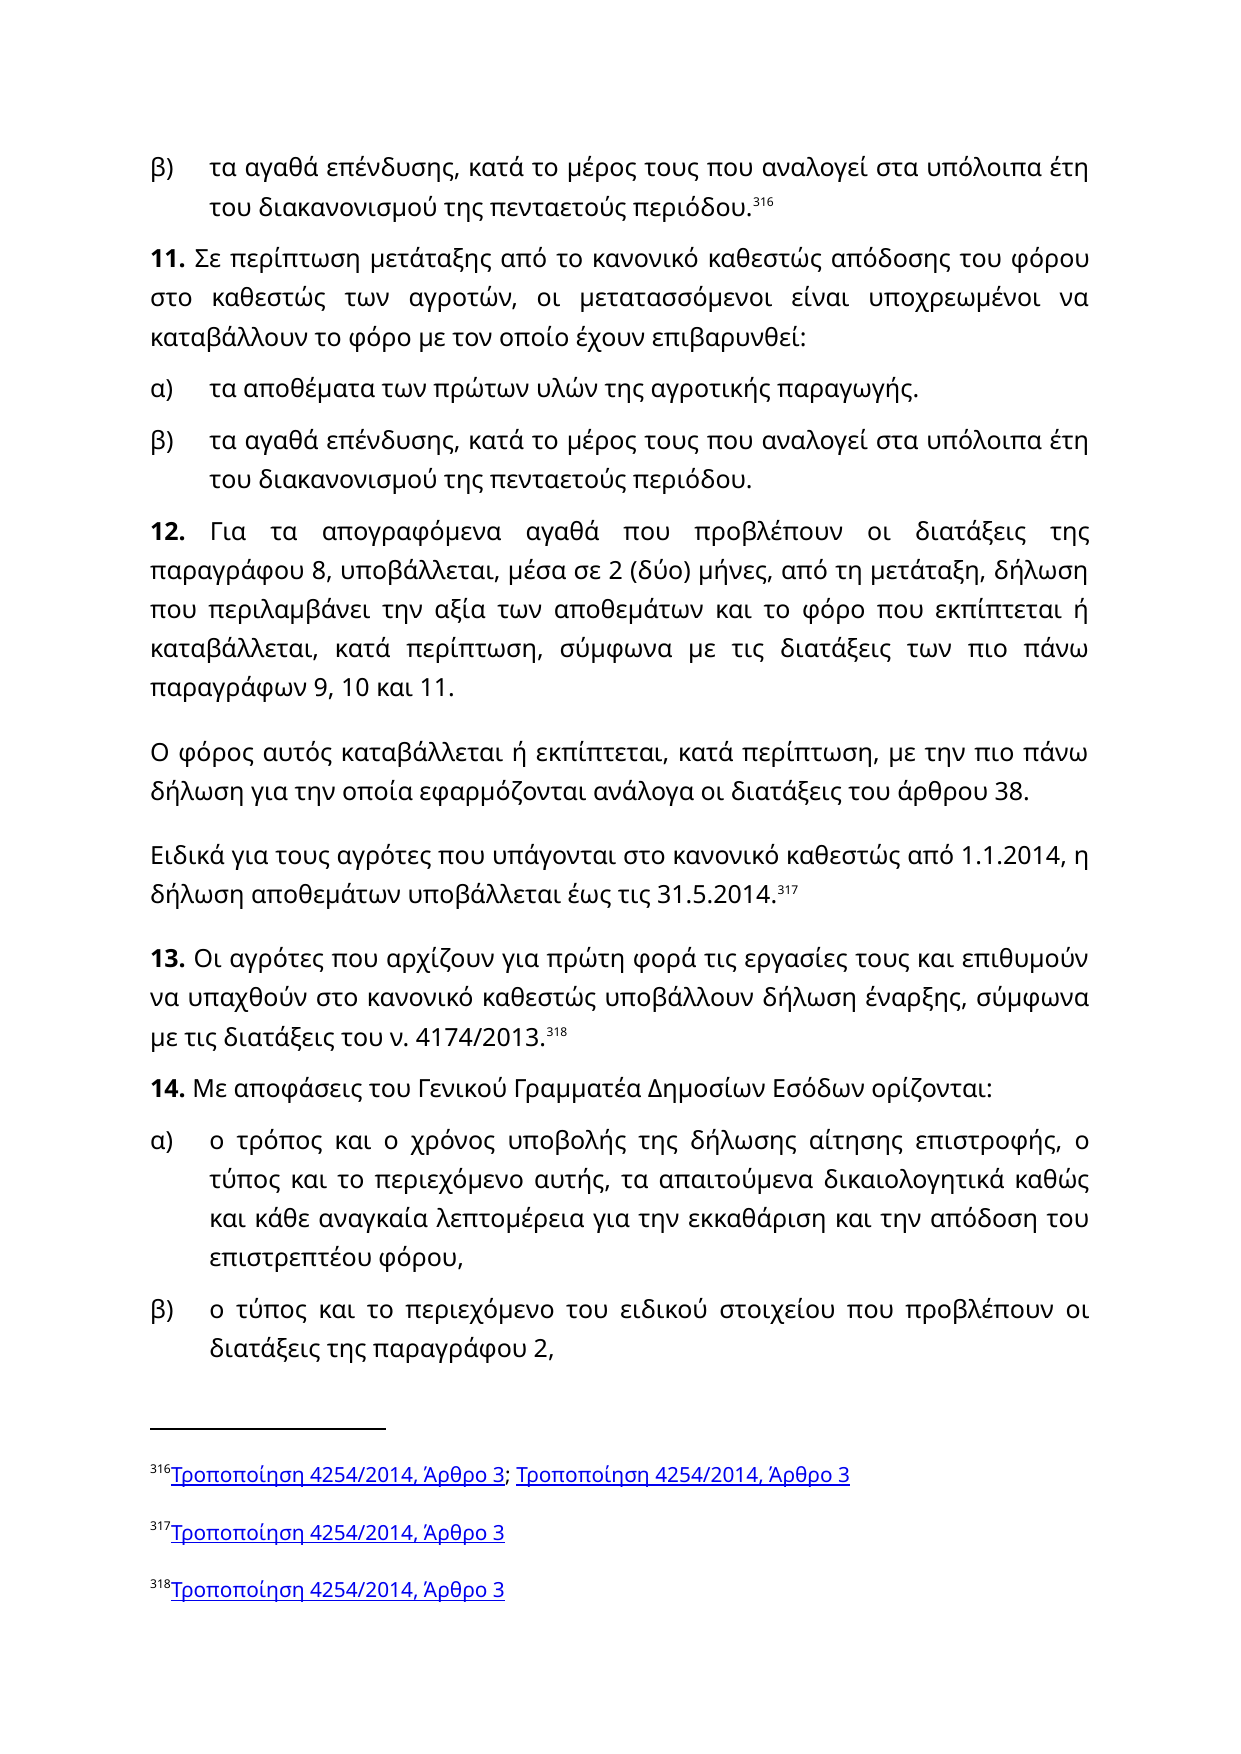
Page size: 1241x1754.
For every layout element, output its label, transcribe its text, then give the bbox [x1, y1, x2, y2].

list α) ο τρόπος και ο χρόνος υποβολής της δήλωσης αίτησης επιστροφής, ο τύπος και το περιεχόμενο αυτής, τα απαιτούμενα δικαιολογητικά καθώς και κάθε αναγκαία λεπτομέρεια για την εκκαθάριση και την απόδοση του επιστρεπτέου φόρου, [150, 1122, 1090, 1274]
text 13. Οι αγρότες που αρχίζουν για πρώτη φορά τις εργασίες τους και επιθυμούν να υπαχθούν στο κανονικό καθεστώς υποβάλλουν δήλωση έναρξης, σύμφωνα με τις διατάξεις του ν. 4174/2013. [150, 941, 1090, 1053]
list α) τα αποθέματα των πρώτων υλών της αγροτικής παραγωγής. [150, 371, 1090, 405]
list β) τα αγαθά επένδυσης, κατά το μέρος τους που αναλογεί στα υπόλοιπα έτη του διακανονισμού της πενταετούς περιόδου. [150, 150, 1090, 223]
text Τροποποίηση 4254/2014, Άρθρο 3 [150, 1576, 1090, 1604]
text 12. Για τα απογραφόμενα αγαθά που προβλέπουν οι διατάξεις της παραγράφου 8, υποβάλλεται, μέσα σε 2 (δύο) μήνες, από τη μετάταξη, δήλωση που περιλαμβάνει την αξία των αποθεμάτων και το φόρο που εκπίπτεται ή καταβάλλεται, κατά περίπτωση, σύμφωνα με τις διατάξεις των πιο πάνω παραγράφων 9, 10 και 11. [150, 513, 1090, 704]
list β) ο τύπος και το περιεχόμενο του ειδικού στοιχείου που προβλέπουν οι διατάξεις της παραγράφου 2, [150, 1292, 1090, 1365]
text Ο φόρος αυτός καταβάλλεται ή εκπίπτεται, κατά περίπτωση, με την πιο πάνω δήλωση για την οποία εφαρμόζονται ανάλογα οι διατάξεις του άρθρου 38. [150, 734, 1090, 807]
text 14. Με αποφάσεις του Γενικού Γραμματέα Δημοσίων Εσόδων ορίζονται: [150, 1071, 1090, 1105]
text 11. Σε περίπτωση μετάταξης από το κανονικό καθεστώς απόδοσης του φόρου στο καθεστώς των αγροτών, οι μετατασσόμενοι είναι υποχρεωμένοι να καταβάλλουν το φόρο με τον οποίο έχουν επιβαρυνθεί: [150, 241, 1090, 353]
list β) τα αγαθά επένδυσης, κατά το μέρος τους που αναλογεί στα υπόλοιπα έτη του διακανονισμού της πενταετούς περιόδου. [150, 422, 1090, 496]
text Ειδικά για τους αγρότες που υπάγονται στο κανονικό καθεστώς από 1.1.2014, η δήλωση αποθεμάτων υποβάλλεται έως τις 31.5.2014. [150, 837, 1090, 911]
text Τροποποίηση 4254/2014, Άρθρο 3; Τροποποίηση 4254/2014, Άρθρο 3 [150, 1460, 1090, 1489]
text Τροποποίηση 4254/2014, Άρθρο 3 [150, 1518, 1090, 1546]
